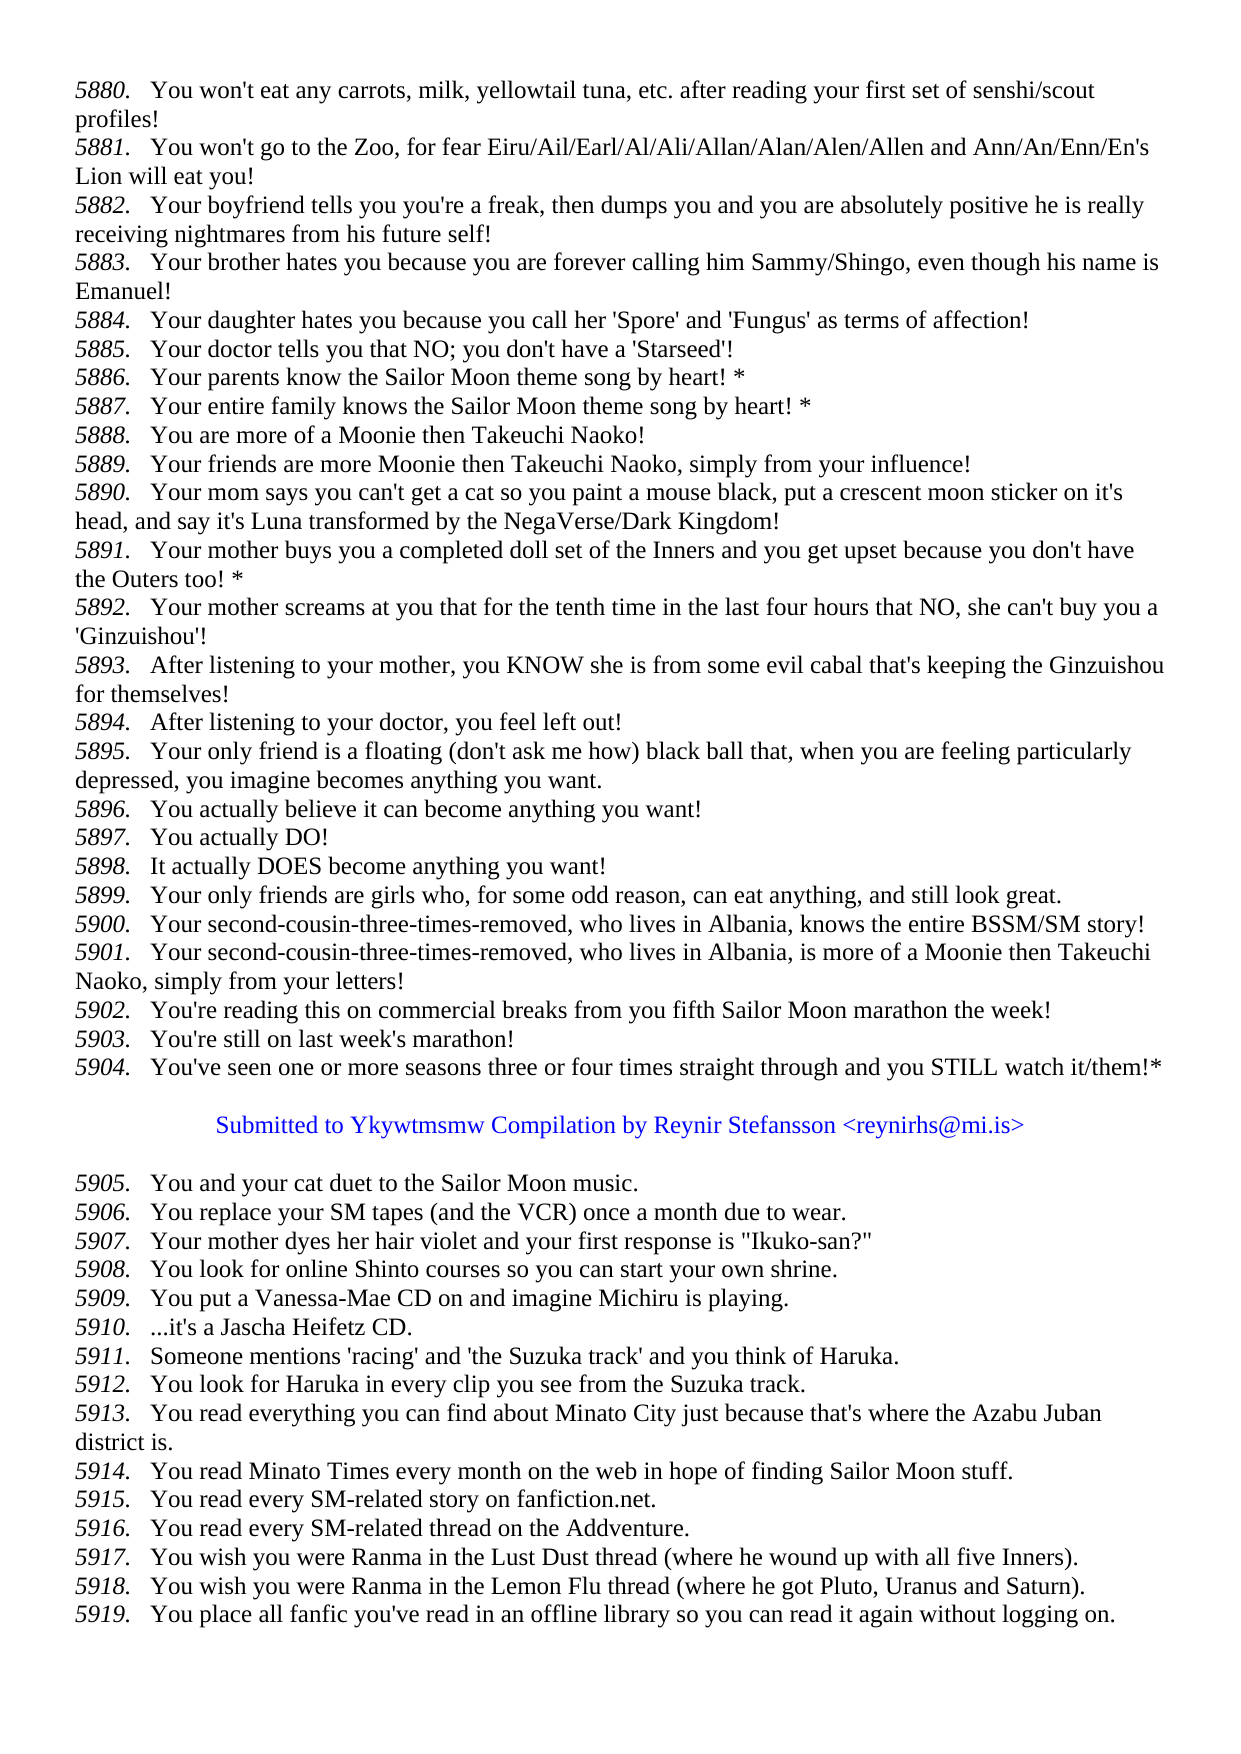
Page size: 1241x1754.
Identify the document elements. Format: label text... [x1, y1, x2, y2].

list Your brother hates you because you are forever calling him Sammy/Shingo, even though his name is Emanuel! [75, 247, 1165, 305]
list Your mom says you can't get a cat so you paint a mouse black, put a crescent moon sticker on it's head, and say it's Luna transformed by the NegaVerse/Dark Kingdom! [75, 477, 1165, 535]
list ...it's a Jascha Heifetz CD. [75, 1312, 1165, 1341]
list You're still on last week's marathon! [75, 1024, 1165, 1052]
list You look for Haruka in every clip you see from the Suzuka track. [75, 1369, 1165, 1398]
list It actually DOES become anything you want! [75, 851, 1165, 880]
list You place all fanfic you've read in an offline library so you can read it again without logging on. [75, 1599, 1165, 1628]
list You replace your SM tapes (and the VCR) once a month due to wear. [75, 1197, 1165, 1226]
list After listening to your mother, you KNOW she is from some evil cabal that's keeping the Ginzuishou for themselves! [75, 650, 1165, 707]
list You won't go to the Zoo, for fear Eiru/Ail/Earl/Al/Ali/Allan/Alan/Alen/Allen and Ann/An/Enn/En's Lion will eat you! [75, 132, 1165, 190]
list You are more of a Moonie then Takeuchi Naoko! [75, 420, 1165, 449]
list You put a Vanessa-Mae CD on and imagine Michiru is playing. [75, 1283, 1165, 1312]
list After listening to your doctor, you feel left out! [75, 707, 1165, 736]
list You read every SM-related story on fanfiction.net. [75, 1484, 1165, 1513]
list Someone mentions 'racing' and 'the Suzuka track' and you think of Haruka. [75, 1341, 1165, 1369]
list You wish you were Ranma in the Lemon Flu thread (where he got Pluto, Uranus and Saturn). [75, 1571, 1165, 1599]
list Your doctor tells you that NO; you don't have a 'Starseed'! [75, 334, 1165, 362]
list You read every SM-related thread on the Addventure. [75, 1513, 1165, 1542]
text Submitted to Ykywtmsmw Compilation by Reynir Stefansson <reynirhs@mi.is> [75, 1110, 1165, 1139]
list Your mother dyes her hair violet and your first response is "Ikuko-san?" [75, 1226, 1165, 1254]
list You actually believe it can become anything you want! [75, 794, 1165, 822]
list Your boyfriend tells you you're a freak, then dumps you and you are absolutely positive he is really receiving nightmares from his future self! [75, 190, 1165, 247]
list Your daughter hates you because you call her 'Spore' and 'Fungus' as terms of affection! [75, 305, 1165, 334]
list Your parents know the Sailor Moon theme song by heart! * [75, 362, 1165, 391]
list You read everything you can find about Minato City just because that's where the Azabu Juban district is. [75, 1398, 1165, 1456]
list You read Minato Times every month on the web in hope of finding Sailor Moon stuff. [75, 1456, 1165, 1484]
list Your mother buys you a completed doll set of the Inners and you get upset because you don't have the Outers too! * [75, 535, 1165, 592]
list Your friends are more Moonie then Takeuchi Naoko, simply from your influence! [75, 449, 1165, 477]
list Your mother screams at you that for the tenth time in the last four hours that NO, she can't buy you a 'Ginzuishou'! [75, 592, 1165, 650]
list You look for online Shinto courses so you can start your own shrine. [75, 1254, 1165, 1283]
list Your only friend is a floating (don't ask me how) black ball that, when you are feeling particularly depressed, you imagine becomes anything you want. [75, 736, 1165, 794]
list You actually DO! [75, 822, 1165, 851]
list Your second-cousin-three-times-removed, who lives in Albania, knows the entire BSSM/SM story! [75, 909, 1165, 937]
list Your second-cousin-three-times-removed, who lives in Albania, is more of a Moonie then Takeuchi Naoko, simply from your letters! [75, 937, 1165, 995]
list You've seen one or more seasons three or four times straight through and you STILL watch it/them!* [75, 1052, 1165, 1081]
list You won't eat any carrots, milk, yellowtail tuna, etc. after reading your first set of senshi/scout profiles! [75, 75, 1165, 132]
list You're reading this on commercial breaks from you fifth Sailor Moon marathon the week! [75, 995, 1165, 1024]
list You wish you were Ranma in the Lust Dust thread (where he wound up with all five Inners). [75, 1542, 1165, 1571]
list Your entire family knows the Sailor Moon theme song by heart! * [75, 391, 1165, 420]
list Your only friends are girls who, for some odd reason, can eat anything, and still look great. [75, 880, 1165, 909]
list You and your cat duet to the Sailor Moon music. [75, 1168, 1165, 1197]
